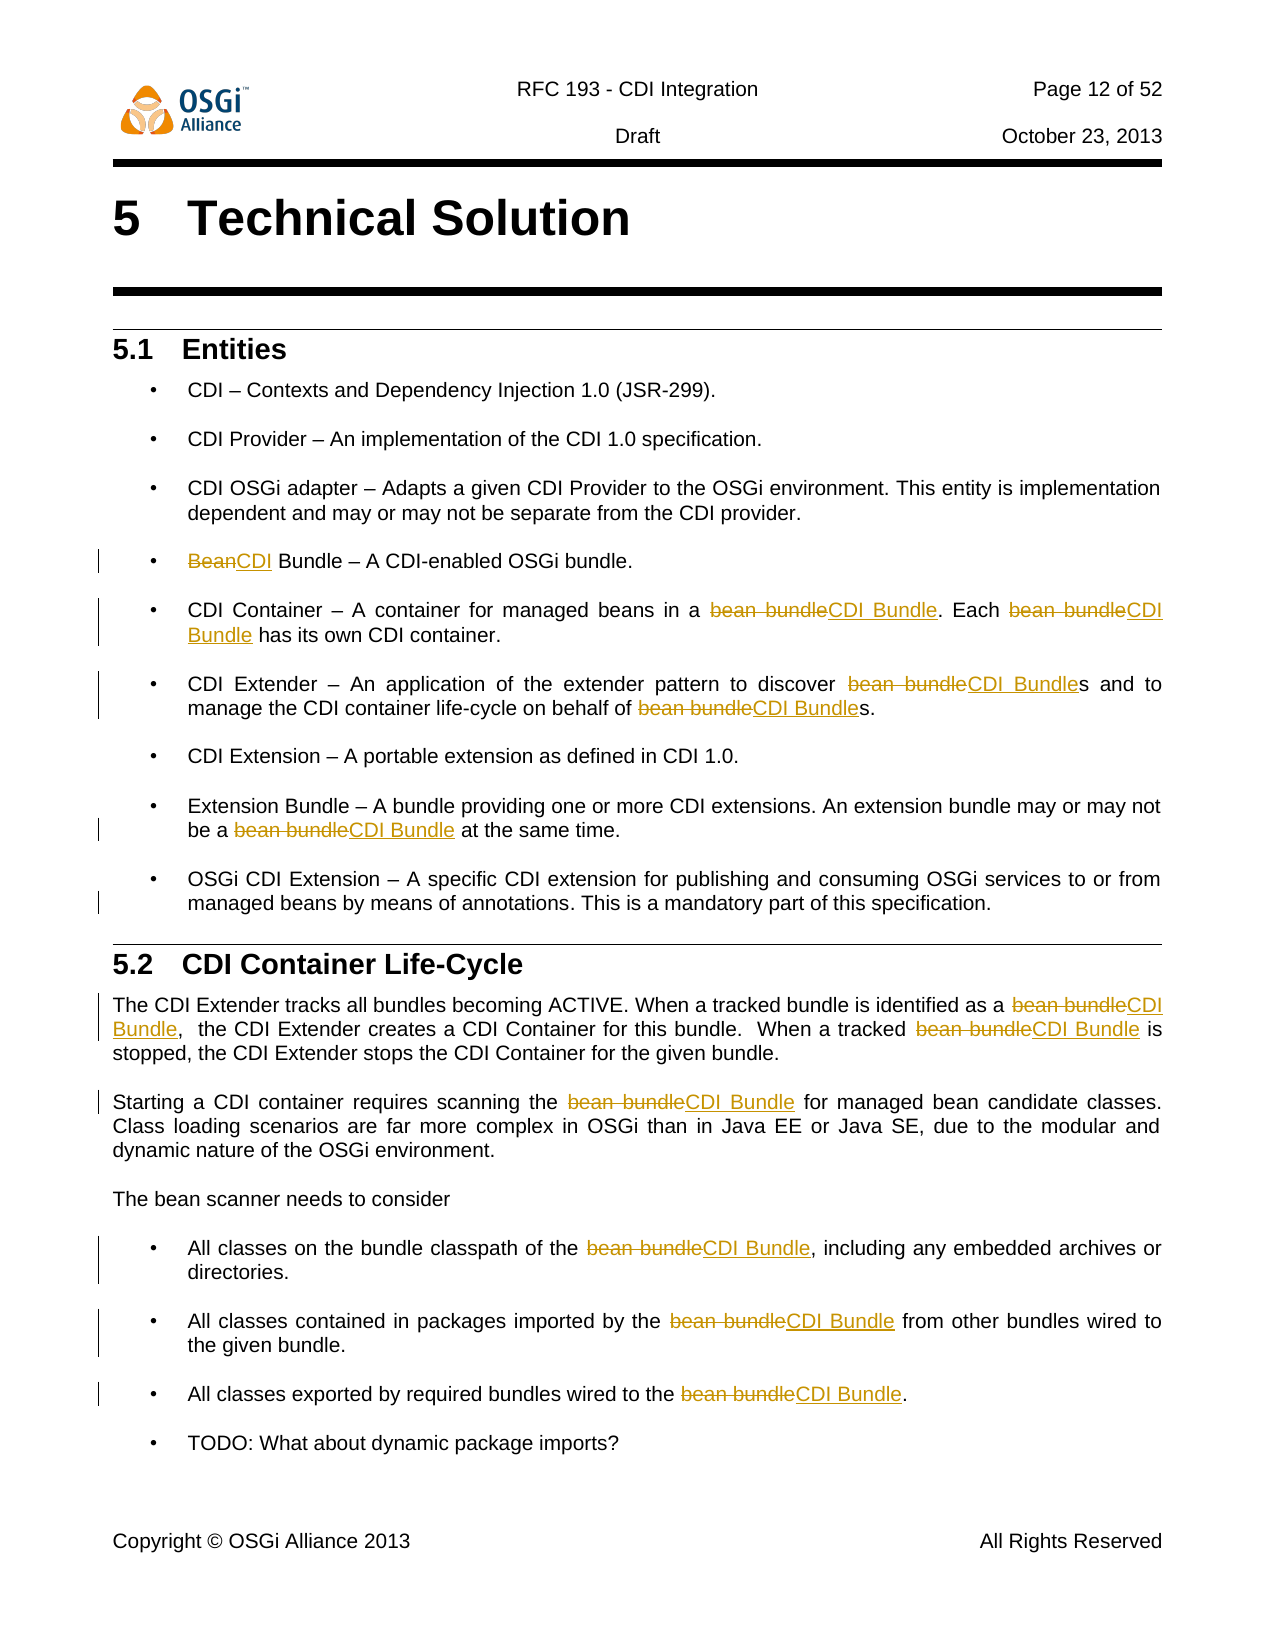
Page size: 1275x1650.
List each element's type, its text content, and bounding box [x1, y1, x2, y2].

list OSGi CDI Extension – A specific CDI extension for publishing and consuming OSGi services to or from managed beans by means of annotations. This is a mandatory part of this specification. [150, 866, 1162, 914]
list CDI OSGi adapter – Adapts a given CDI Provider to the OSGi environment. This entity is implementation dependent and may or may not be separate from the CDI provider. [150, 476, 1162, 524]
list CDI Bundle – A CDI-enabled OSGi bundle. [150, 549, 1162, 573]
list All classes contained in packages imported by the CDI Bundle from other bundles wired to the given bundle. [150, 1308, 1162, 1357]
subtitle Technical Solution [112, 160, 1162, 296]
list CDI Provider – An implementation of the CDI 1.0 specification. [150, 427, 1162, 451]
list CDI Extender – An application of the extender pattern to discover CDI Bundles and to manage the CDI container life-cycle on behalf of CDI Bundles. [150, 671, 1162, 719]
list CDI – Contexts and Dependency Injection 1.0 (JSR-299). [150, 378, 1162, 402]
list CDI Extension – A portable extension as defined in CDI 1.0. [150, 744, 1162, 768]
list All classes on the bundle classpath of the CDI Bundle, including any embedded archives or directories. [150, 1236, 1162, 1283]
subtitle Entities [112, 330, 1162, 366]
list CDI Container – A container for managed beans in a CDI Bundle. Each CDI Bundle has its own CDI container. [150, 598, 1162, 646]
text The CDI Extender tracks all bundles becoming ACTIVE. When a tracked bundle is identified as a CDI Bundle, the CDI Extender creates a CDI Container for this bundle. When a tracked CDI Bundle is stopped, the CDI Extender stops the CDI Container for the given bundle. [112, 993, 1162, 1065]
subtitle CDI Container Life-Cycle [112, 945, 1162, 980]
list Extension Bundle – A bundle providing one or more CDI extensions. An extension bundle may or may not be a CDI Bundle at the same time. [150, 793, 1162, 841]
text Starting a CDI container requires scanning the CDI Bundle for managed bean candidate classes. Class loading scenarios are far more complex in OSGi than in Java EE or Java SE, due to the modular and dynamic nature of the OSGi environment. [112, 1090, 1162, 1162]
list TODO: What about dynamic package imports? [150, 1431, 1162, 1455]
picture [113, 78, 257, 142]
list All classes exported by required bundles wired to the CDI Bundle. [150, 1382, 1162, 1406]
text The bean scanner needs to consider [112, 1187, 1162, 1211]
